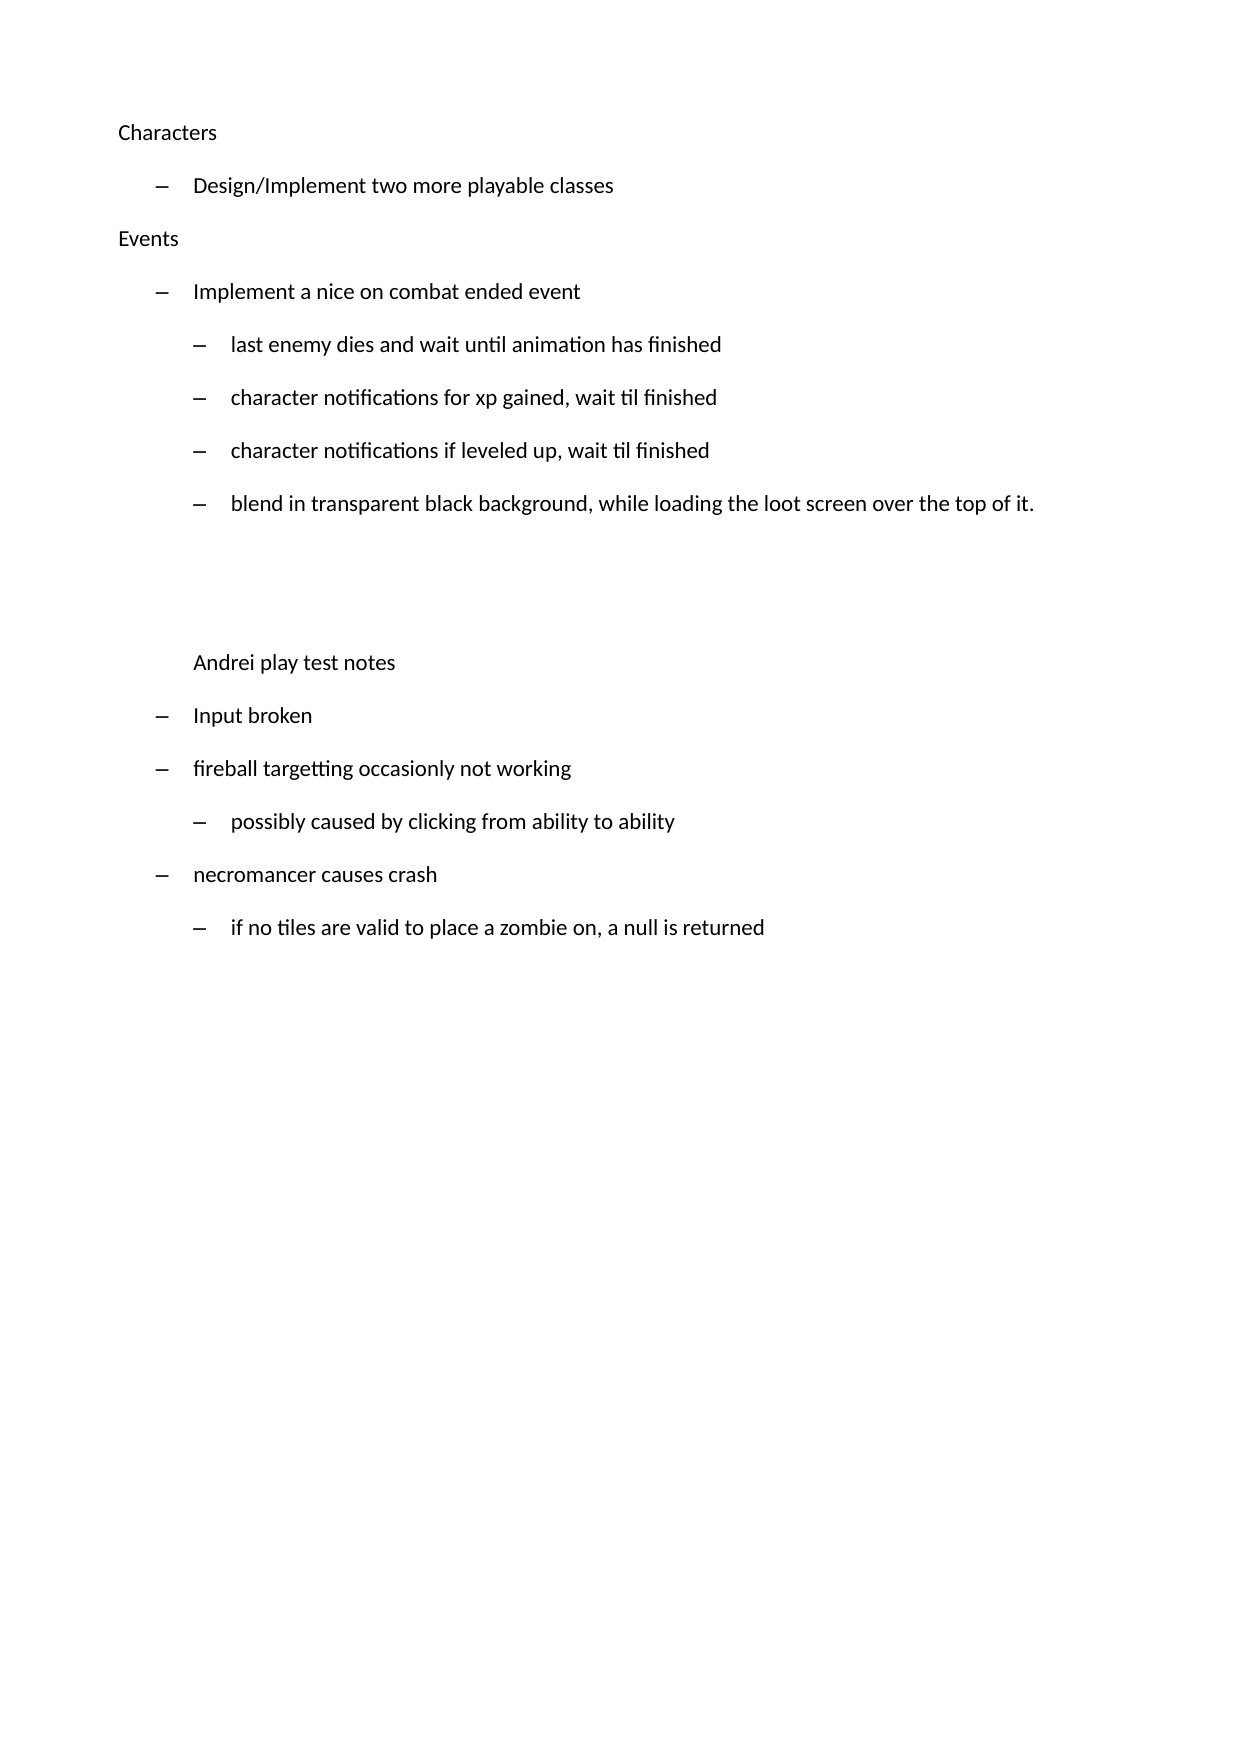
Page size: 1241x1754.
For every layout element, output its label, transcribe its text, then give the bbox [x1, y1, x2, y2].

list character notifications for xp gained, wait til finished [193, 383, 1122, 411]
list Andrei play test notes [156, 648, 1122, 676]
list character notifications if leveled up, wait til finished [193, 436, 1122, 464]
list possibly caused by clicking from ability to ability [193, 807, 1122, 835]
list if no tiles are valid to place a zombie on, a null is returned [193, 913, 1122, 941]
text Events [118, 224, 1122, 252]
list last enemy dies and wait until animation has finished [193, 330, 1122, 358]
text Characters [118, 118, 1122, 146]
list blend in transparent black background, while loading the loot screen over the top of it. [193, 489, 1122, 517]
list Input broken [156, 701, 1122, 729]
list Design/Implement two more playable classes [156, 171, 1122, 199]
list necromancer causes crash [156, 860, 1122, 888]
list Implement a nice on combat ended event [156, 277, 1122, 305]
list fireball targetting occasionly not working [156, 754, 1122, 782]
